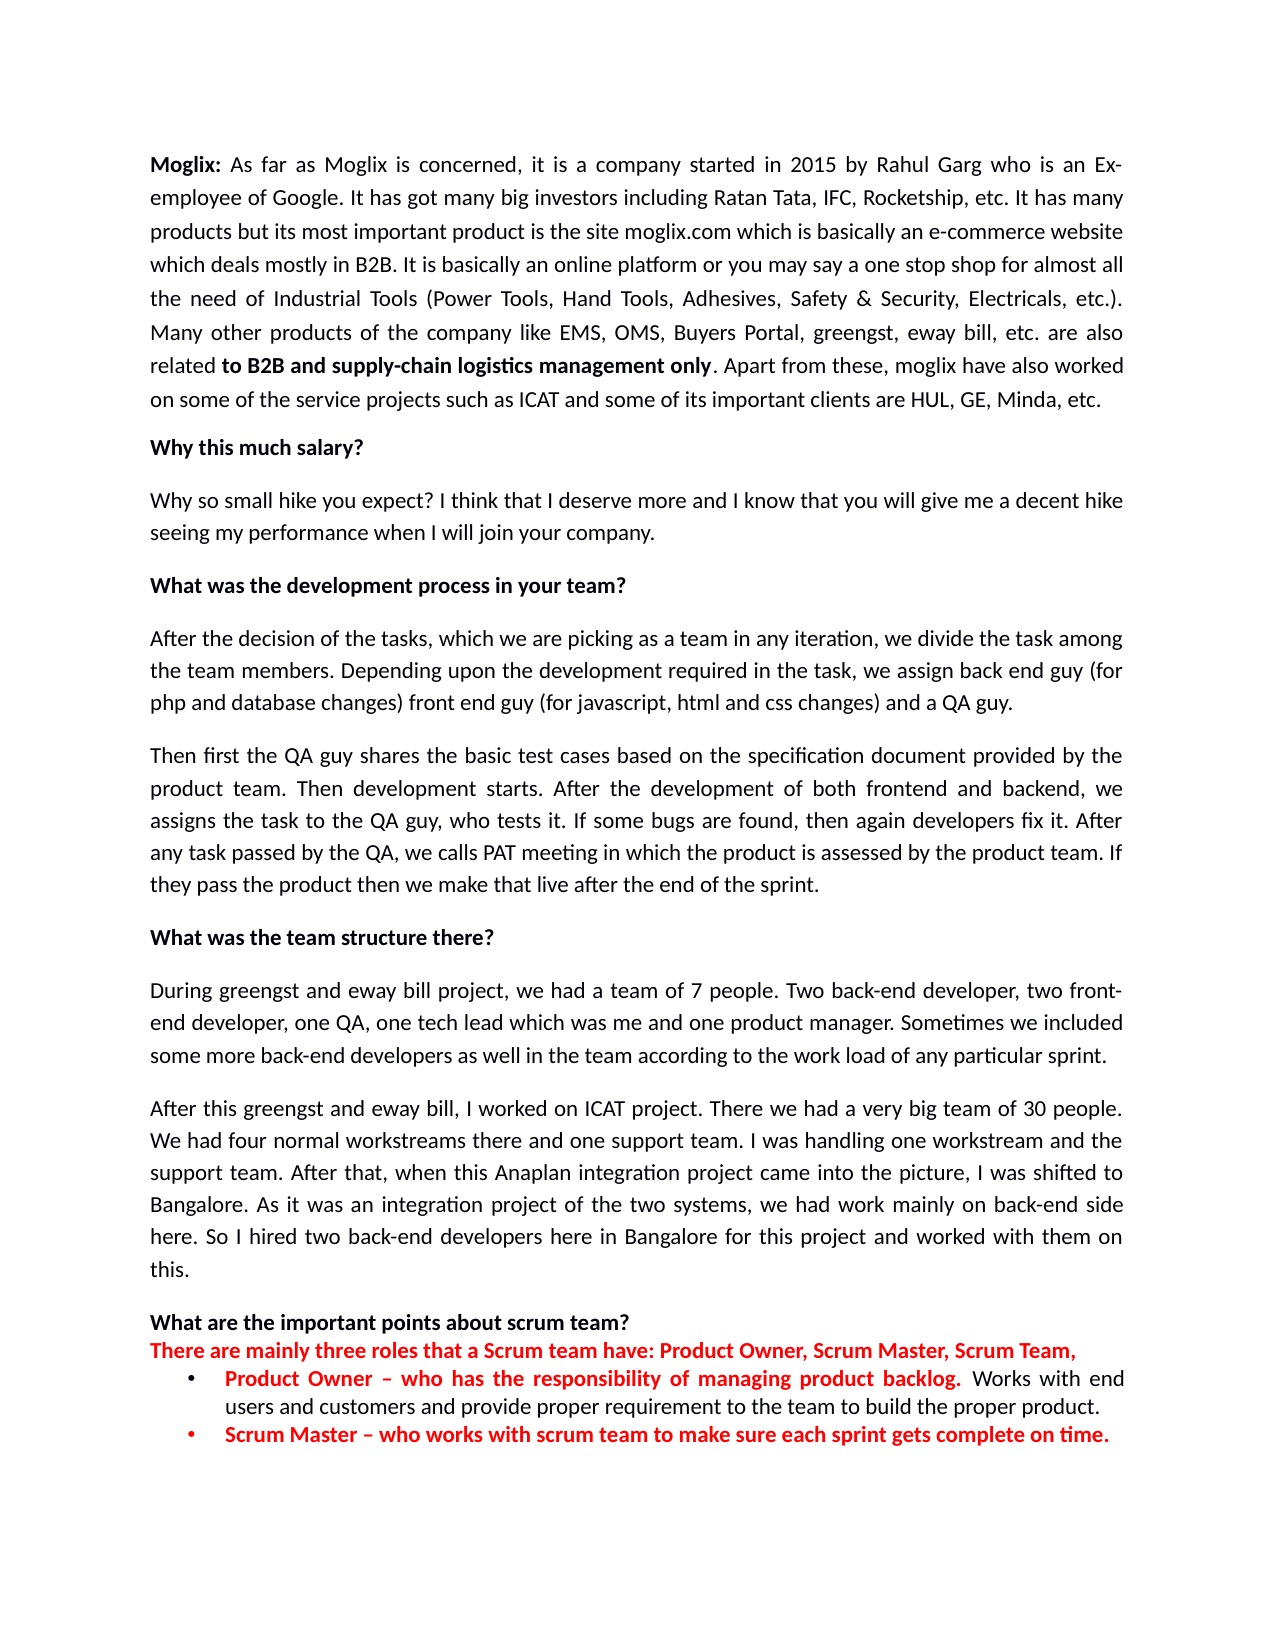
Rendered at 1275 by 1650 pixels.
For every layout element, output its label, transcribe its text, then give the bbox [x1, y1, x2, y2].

text After the decision of the tasks, which we are picking as a team in any iteration, we divide the task among the team members. Depending upon the development required in the task, we assign back end guy (for php and database changes) front end guy (for javascript, html and css changes) and a QA guy. [150, 624, 1125, 717]
text Why this much salary? [150, 433, 1125, 461]
text There are mainly three roles that a Scrum team have: Product Owner, Scrum Master, Scrum Team, [150, 1336, 1125, 1364]
text What was the team structure there? [150, 923, 1125, 951]
list Product Owner – who has the responsibility of managing product backlog. Works with end users and customers and provide proper requirement to the team to build the proper product. [187, 1364, 1125, 1420]
text Why so small hike you expect? I think that I deserve more and I know that you will give me a decent hike seeing my performance when I will join your company. [150, 486, 1125, 546]
text After this greengst and eway bill, I worked on ICAT project. There we had a very big team of 30 people. We had four normal workstreams there and one support team. I was handling one workstream and the support team. After that, when this Anaplan integration project came into the picture, I was shifted to Bangalore. As it was an integration project of the two systems, we had work mainly on back-end side here. So I hired two back-end developers here in Bangalore for this project and worked with them on this. [150, 1094, 1125, 1283]
text Moglix: As far as Moglix is concerned, it is a company started in 2015 by Rahul Garg who is an Ex-employee of Google. It has got many big investors including Ratan Tata, IFC, Rocketship, etc. It has many products but its most important product is the site moglix.com which is basically an e-commerce website which deals mostly in B2B. It is basically an online platform or you may say a one stop shop for almost all the need of Industrial Tools (Power Tools, Hand Tools, Adhesives, Safety & Security, Electricals, etc.). Many other products of the company like EMS, OMS, Buyers Portal, greengst, eway bill, etc. are also related to B2B and supply-chain logistics management only. Apart from these, moglix have also worked on some of the service projects such as ICAT and some of its important clients are HUL, GE, Minda, etc. [150, 150, 1125, 413]
text Then first the QA guy shares the basic test cases based on the specification document provided by the product team. Then development starts. After the development of both frontend and backend, we assigns the task to the QA guy, who tests it. If some bugs are found, then again developers fix it. After any task passed by the QA, we calls PAT meeting in which the product is assessed by the product team. If they pass the product then we make that live after the end of the sprint. [150, 742, 1125, 898]
list Scrum Master – who works with scrum team to make sure each sprint gets complete on time. [187, 1420, 1125, 1448]
text During greengst and eway bill project, we had a team of 7 people. Two back-end developer, two front-end developer, one QA, one tech lead which was me and one product manager. Sometimes we included some more back-end developers as well in the team according to the work load of any particular sprint. [150, 976, 1125, 1069]
text What are the important points about scrum team? [150, 1308, 1125, 1336]
text What was the development process in your team? [150, 571, 1125, 599]
